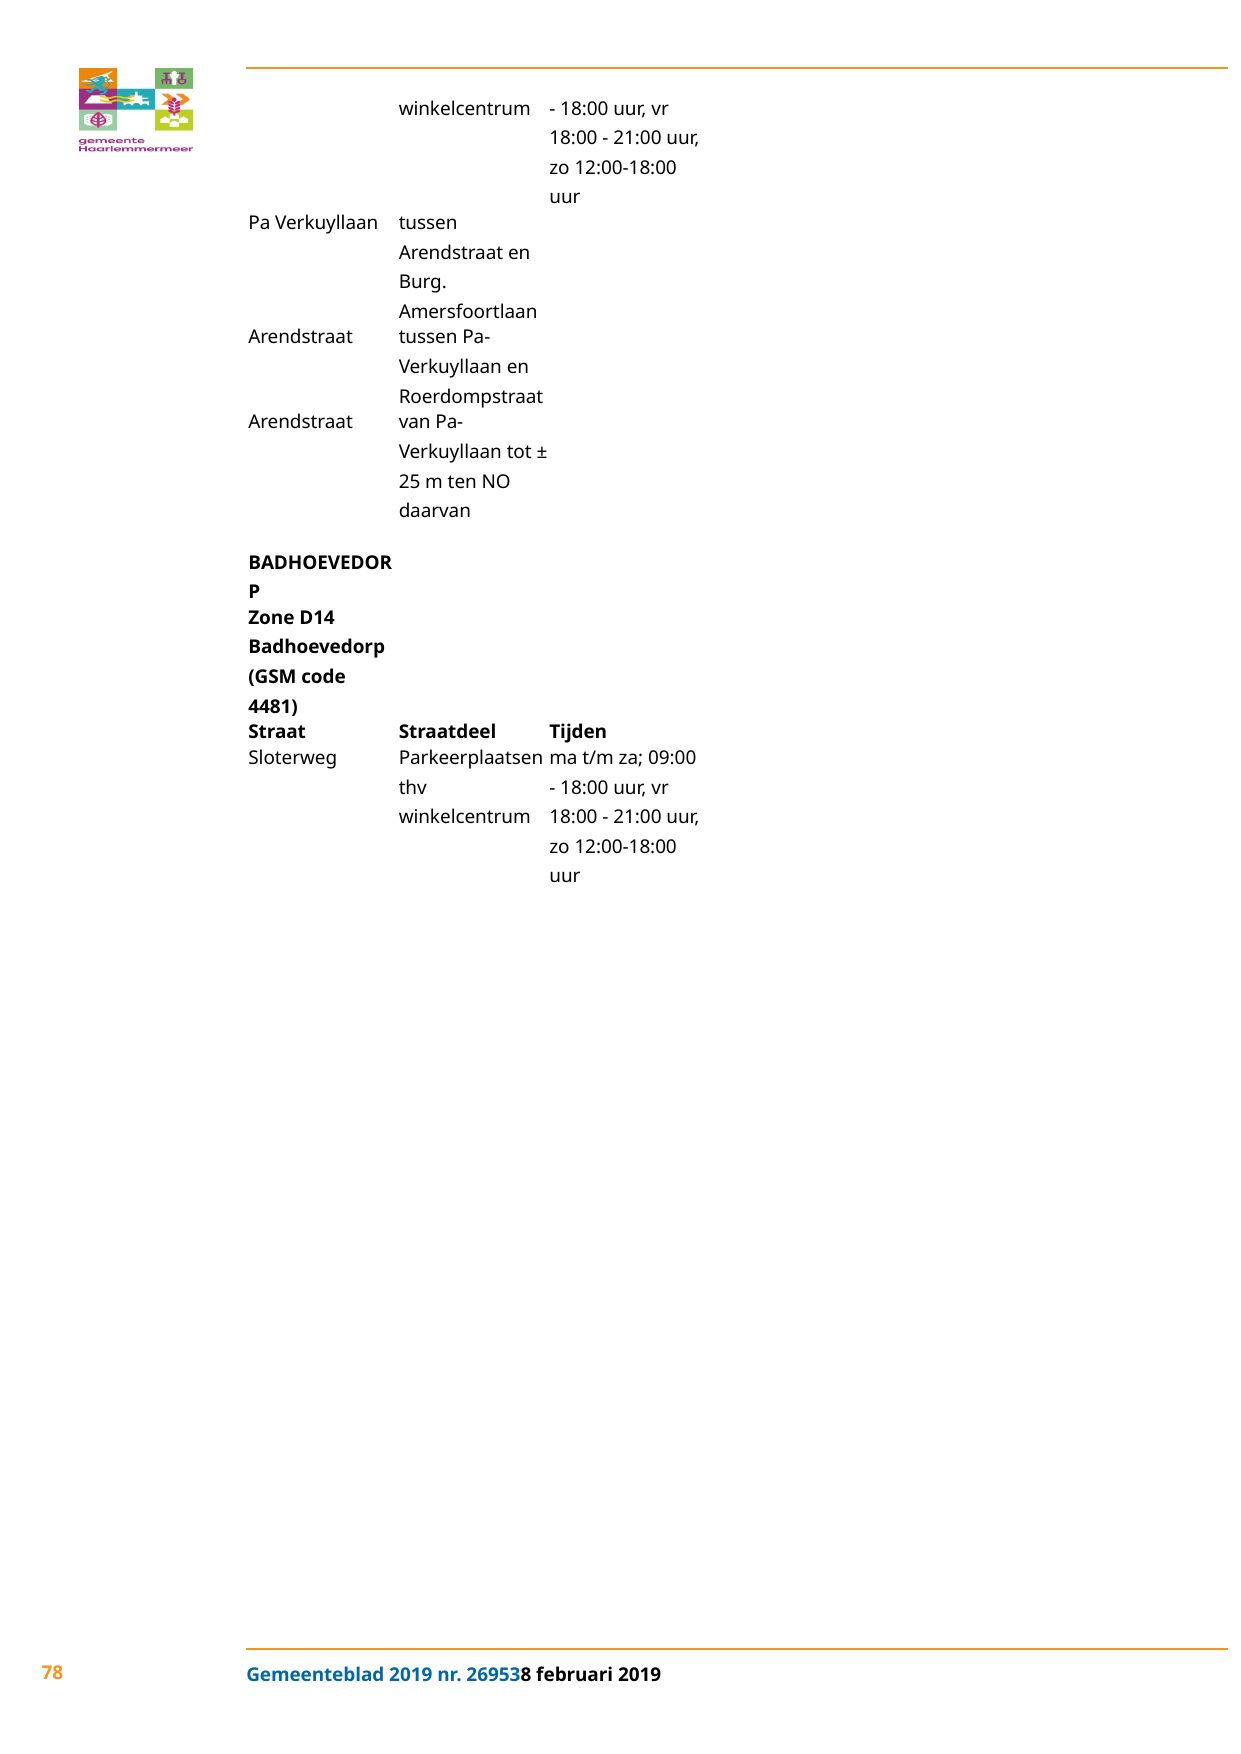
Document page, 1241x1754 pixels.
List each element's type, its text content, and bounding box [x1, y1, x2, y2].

table_cell Tijden [549, 719, 700, 744]
table_cell [248, 95, 398, 209]
table_cell van Pa-Verkuyllaan tot ± 25 m ten NO daarvan [399, 409, 549, 523]
table_cell [850, 889, 1001, 914]
table_cell Straat [248, 719, 398, 744]
table_cell [1001, 523, 1152, 549]
table_cell Arendstraat [248, 409, 398, 523]
table_cell [700, 523, 850, 549]
table_cell [1001, 744, 1152, 888]
table_cell [248, 523, 398, 549]
table_cell [700, 409, 850, 523]
table_cell [850, 744, 1001, 888]
table_cell [700, 719, 850, 744]
table_cell [549, 523, 700, 549]
table_cell [549, 209, 700, 324]
table_cell [700, 209, 850, 324]
table_cell [700, 95, 850, 209]
table_cell [850, 209, 1001, 324]
table_cell BADHOEVEDORP [248, 549, 398, 604]
table_cell [850, 409, 1001, 523]
table_cell [850, 324, 1001, 409]
table_cell [850, 523, 1001, 549]
table_cell Parkeerplaatsen thv winkelcentrum [399, 744, 549, 888]
table_cell [549, 409, 700, 523]
table_cell [399, 889, 549, 914]
table_cell [549, 889, 700, 914]
picture [41, 47, 231, 172]
table_cell [399, 523, 549, 549]
table_cell [700, 324, 850, 409]
table_cell Arendstraat [248, 324, 398, 409]
table_cell [549, 324, 700, 409]
table_cell Zone D14 Badhoevedorp (GSM code 4481) [248, 604, 398, 719]
table_cell ma t/m za; 09:00 - 18:00 uur, vr 18:00 - 21:00 uur, zo 12:00-18:00 uur [549, 744, 700, 888]
table_cell [700, 889, 850, 914]
table_cell winkelcentrum [399, 95, 549, 209]
table_cell Straatdeel [399, 719, 549, 744]
table_cell Pa Verkuyllaan [248, 209, 398, 324]
table_cell - 18:00 uur, vr 18:00 - 21:00 uur, zo 12:00-18:00 uur [549, 95, 700, 209]
table_cell [850, 95, 1001, 209]
table_cell tussen Arendstraat en Burg. Amersfoortlaan [399, 209, 549, 324]
table_cell [1001, 95, 1152, 209]
table_cell tussen Pa-Verkuyllaan en Roerdompstraat [399, 324, 549, 409]
table_cell [700, 744, 850, 888]
table_cell [248, 889, 398, 914]
table_cell Sloterweg [248, 744, 398, 888]
